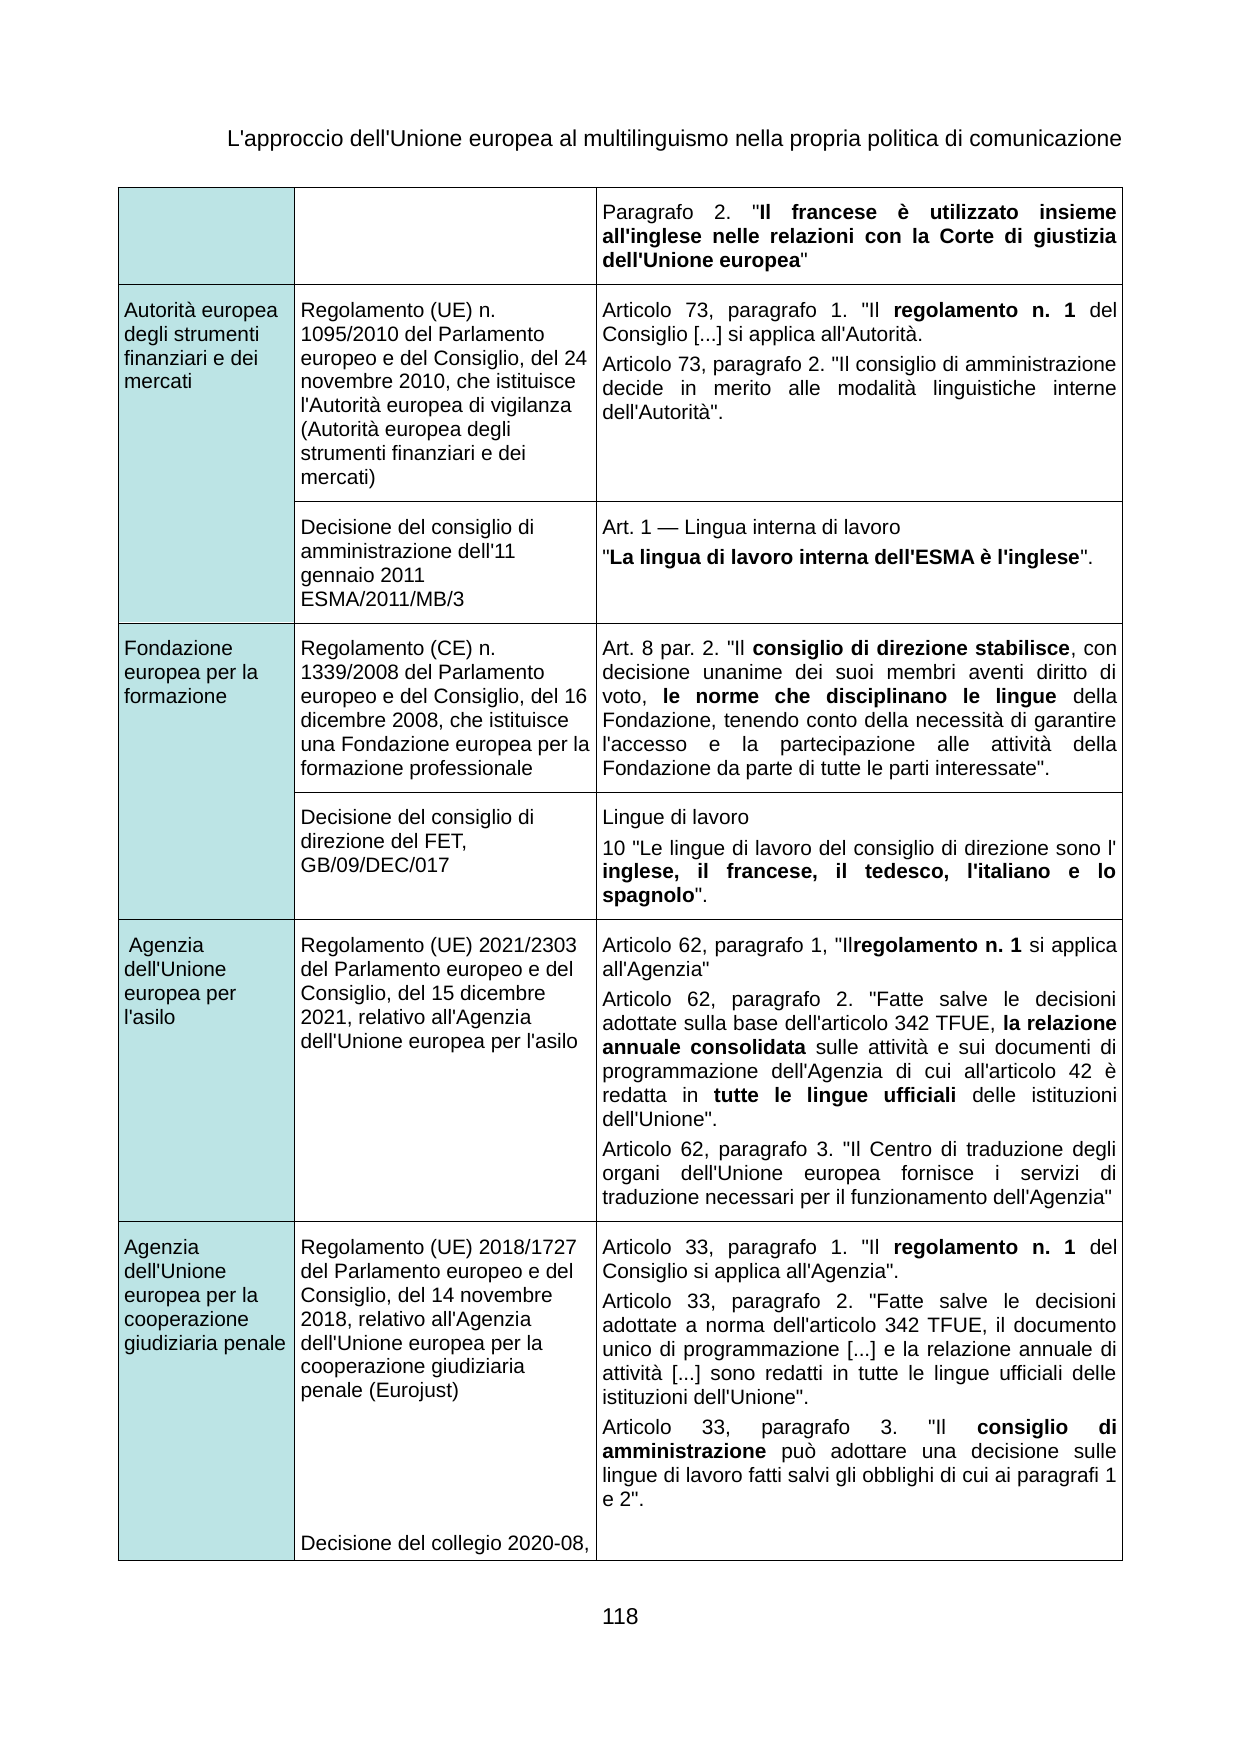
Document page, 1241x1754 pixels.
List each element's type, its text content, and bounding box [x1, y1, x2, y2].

table_cell Art. 8 par. 2. "Il consiglio di direzione stabilisce, con decisione unanime dei suoi membri aventi diritto di voto, le norme che disciplinano le lingue della Fondazione, tenendo conto della necessità di garantire l'accesso e la partecipazione alle attività della Fondazione da parte di tutte le parti interessate". [597, 624, 1122, 792]
table_cell Regolamento (CE) n. 1339/2008 del Parlamento europeo e del Consiglio, del 16 dicembre 2008, che istituisce una Fondazione europea per la formazione professionale [295, 624, 596, 792]
table_cell Regolamento (UE) 2021/2303 del Parlamento europeo e del Consiglio, del 15 dicembre 2021, relativo all'Agenzia dell'Unione europea per l'asilo [295, 920, 596, 1221]
table_cell Autorità europea degli strumenti finanziari e dei mercati [119, 285, 294, 622]
table_cell Decisione del consiglio di amministrazione dell'11 gennaio 2011 ESMA/2011/MB/3 [295, 502, 596, 622]
table_cell [295, 188, 596, 284]
table_cell Articolo 33, paragrafo 1. "Il regolamento n. 1 del Consiglio si applica all'Agenzia". Articolo 33, paragrafo 2. "Fatte salve le decisioni adottate a norma dell'articolo 342 TFUE, il documento unico di programmazione [...] e la relazione annuale di attività [...] sono redatti in tutte le lingue ufficiali delle istituzioni dell'Unione". Articolo 33, paragrafo 3. "Il consiglio di amministrazione può adottare una decisione sulle lingue di lavoro fatti salvi gli obblighi di cui ai paragrafi 1 e 2". [597, 1222, 1122, 1560]
table_cell Regolamento (UE) 2018/1727 del Parlamento europeo e del Consiglio, del 14 novembre 2018, relativo all'Agenzia dell'Unione europea per la cooperazione giudiziaria penale (Eurojust) Decisione del collegio 2020-08, [295, 1222, 596, 1560]
table_cell Fondazione europea per la formazione [119, 624, 294, 919]
table_cell Decisione del consiglio di direzione del FET, GB/09/DEC/017 [295, 793, 596, 919]
table_cell Paragrafo 2. "Il francese è utilizzato insieme all'inglese nelle relazioni con la Corte di giustizia dell'Unione europea" [597, 188, 1122, 284]
table_cell Regolamento (UE) n. 1095/2010 del Parlamento europeo e del Consiglio, del 24 novembre 2010, che istituisce l'Autorità europea di vigilanza (Autorità europea degli strumenti finanziari e dei mercati) [295, 285, 596, 501]
table_cell Articolo 62, paragrafo 1, "Ilregolamento n. 1 si applica all'Agenzia" Articolo 62, paragrafo 2. "Fatte salve le decisioni adottate sulla base dell'articolo 342 TFUE, la relazione annuale consolidata sulle attività e sui documenti di programmazione dell'Agenzia di cui all'articolo 42 è redatta in tutte le lingue ufficiali delle istituzioni dell'Unione". Articolo 62, paragrafo 3. "Il Centro di traduzione degli organi dell'Unione europea fornisce i servizi di traduzione necessari per il funzionamento dell'Agenzia" [597, 920, 1122, 1221]
table_cell Art. 1 — Lingua interna di lavoro "La lingua di lavoro interna dell'ESMA è l'inglese". [597, 502, 1122, 622]
table_cell Lingue di lavoro 10 "Le lingue di lavoro del consiglio di direzione sono l' inglese, il francese, il tedesco, l'italiano e lo spagnolo". [597, 793, 1122, 919]
table_cell Agenzia dell'Unione europea per l'asilo [119, 920, 294, 1221]
table_cell Agenzia dell'Unione europea per la cooperazione giudiziaria penale [119, 1222, 294, 1560]
table_cell Articolo 73, paragrafo 1. "Il regolamento n. 1 del Consiglio [...] si applica all'Autorità. Articolo 73, paragrafo 2. "Il consiglio di amministrazione decide in merito alle modalità linguistiche interne dell'Autorità". [597, 285, 1122, 501]
